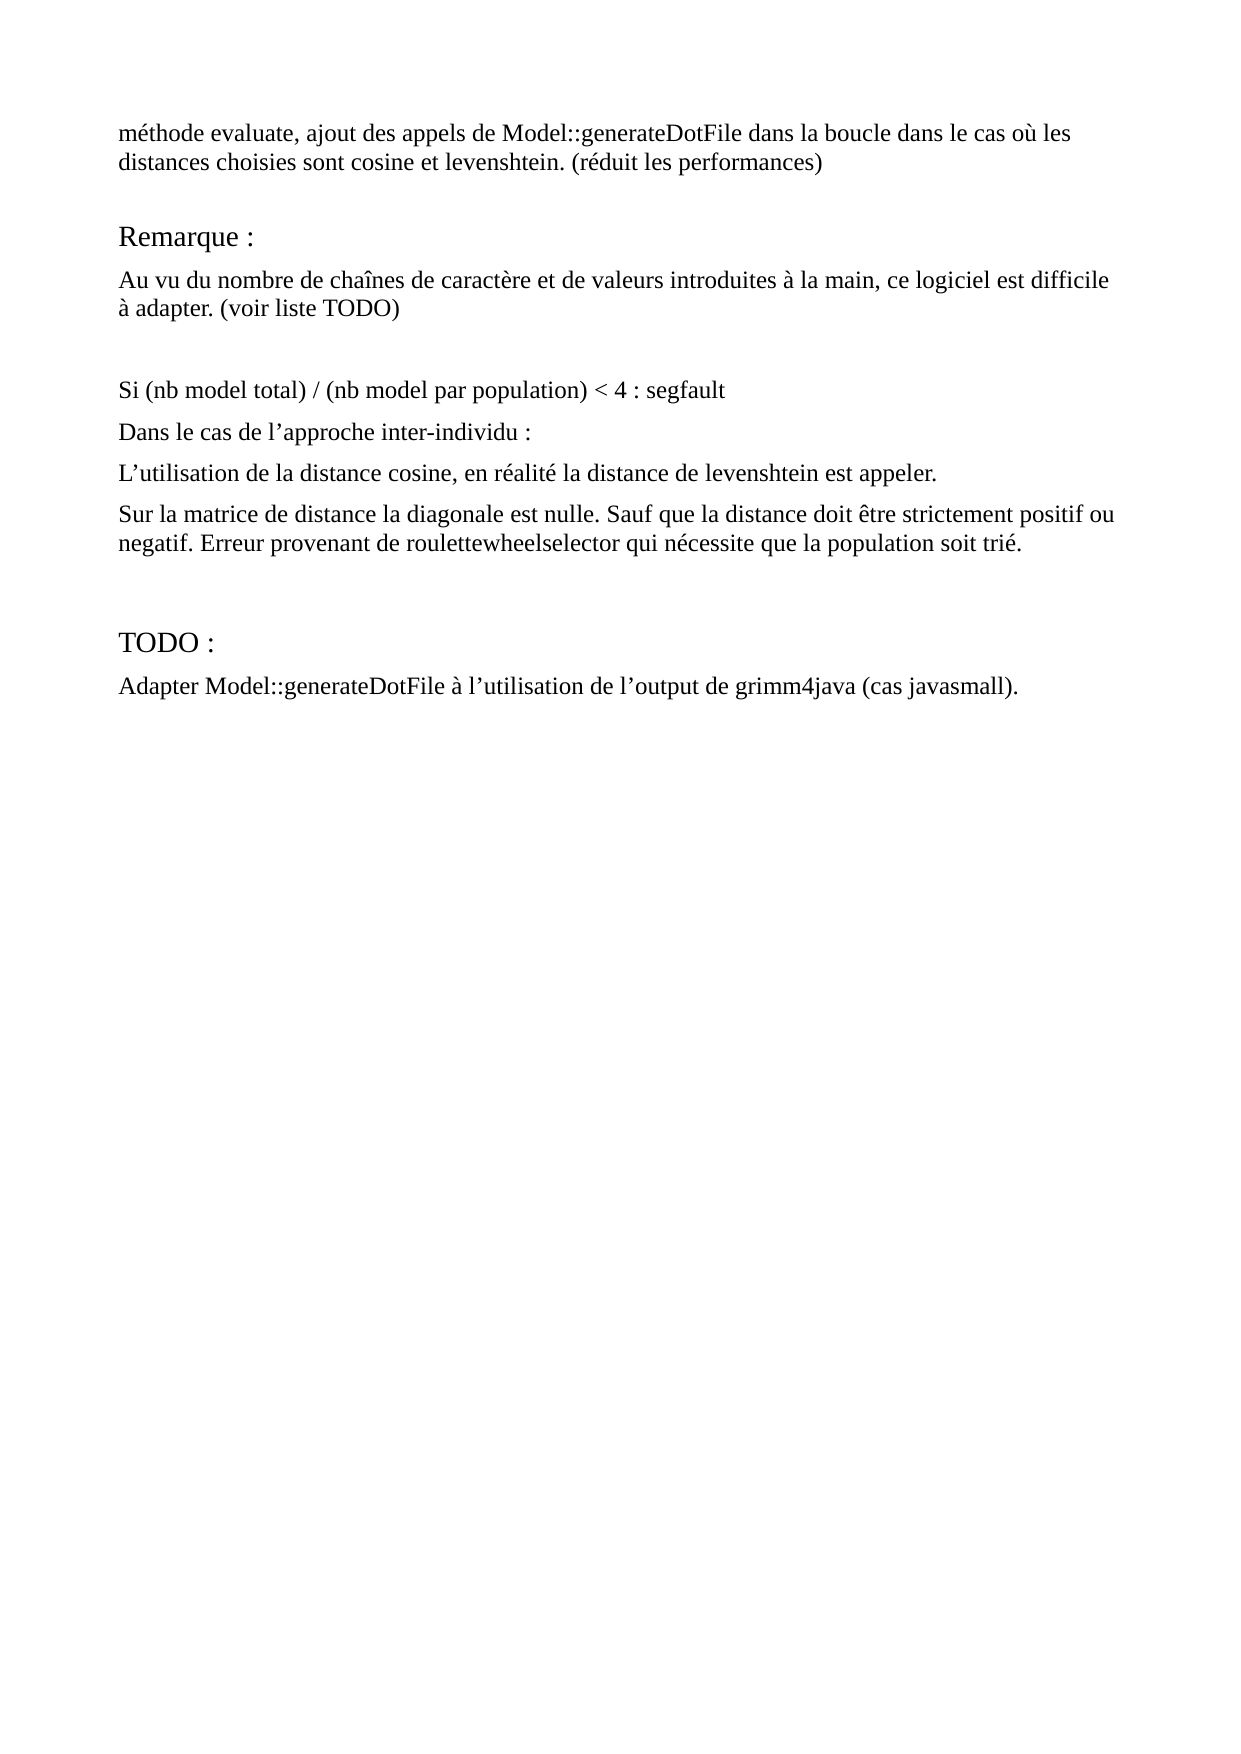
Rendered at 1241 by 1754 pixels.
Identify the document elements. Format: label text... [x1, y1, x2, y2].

text Si (nb model total) / (nb model par population) < 4 : segfault [118, 376, 1122, 404]
text Sur la matrice de distance la diagonale est nulle. Sauf que la distance doit être strictement positif ou negatif. Erreur provenant de roulettewheelselector qui nécessite que la population soit trié. [118, 499, 1122, 557]
text méthode evaluate, ajout des appels de Model::generateDotFile dans la boucle dans le cas où les distances choisies sont cosine et levenshtein. (réduit les performances) [118, 118, 1122, 176]
text Adapter Model::generateDotFile à l’utilisation de l’output de grimm4java (cas javasmall). [118, 671, 1122, 700]
text Dans le cas de l’approche inter-individu : [118, 417, 1122, 446]
text L’utilisation de la distance cosine, en réalité la distance de levenshtein est appeler. [118, 458, 1122, 487]
subtitle TODO : [118, 625, 1122, 658]
subtitle Remarque : [118, 218, 1122, 252]
text Au vu du nombre de chaînes de caractère et de valeurs introduites à la main, ce logiciel est difficile à adapter. (voir liste TODO) [118, 265, 1122, 322]
